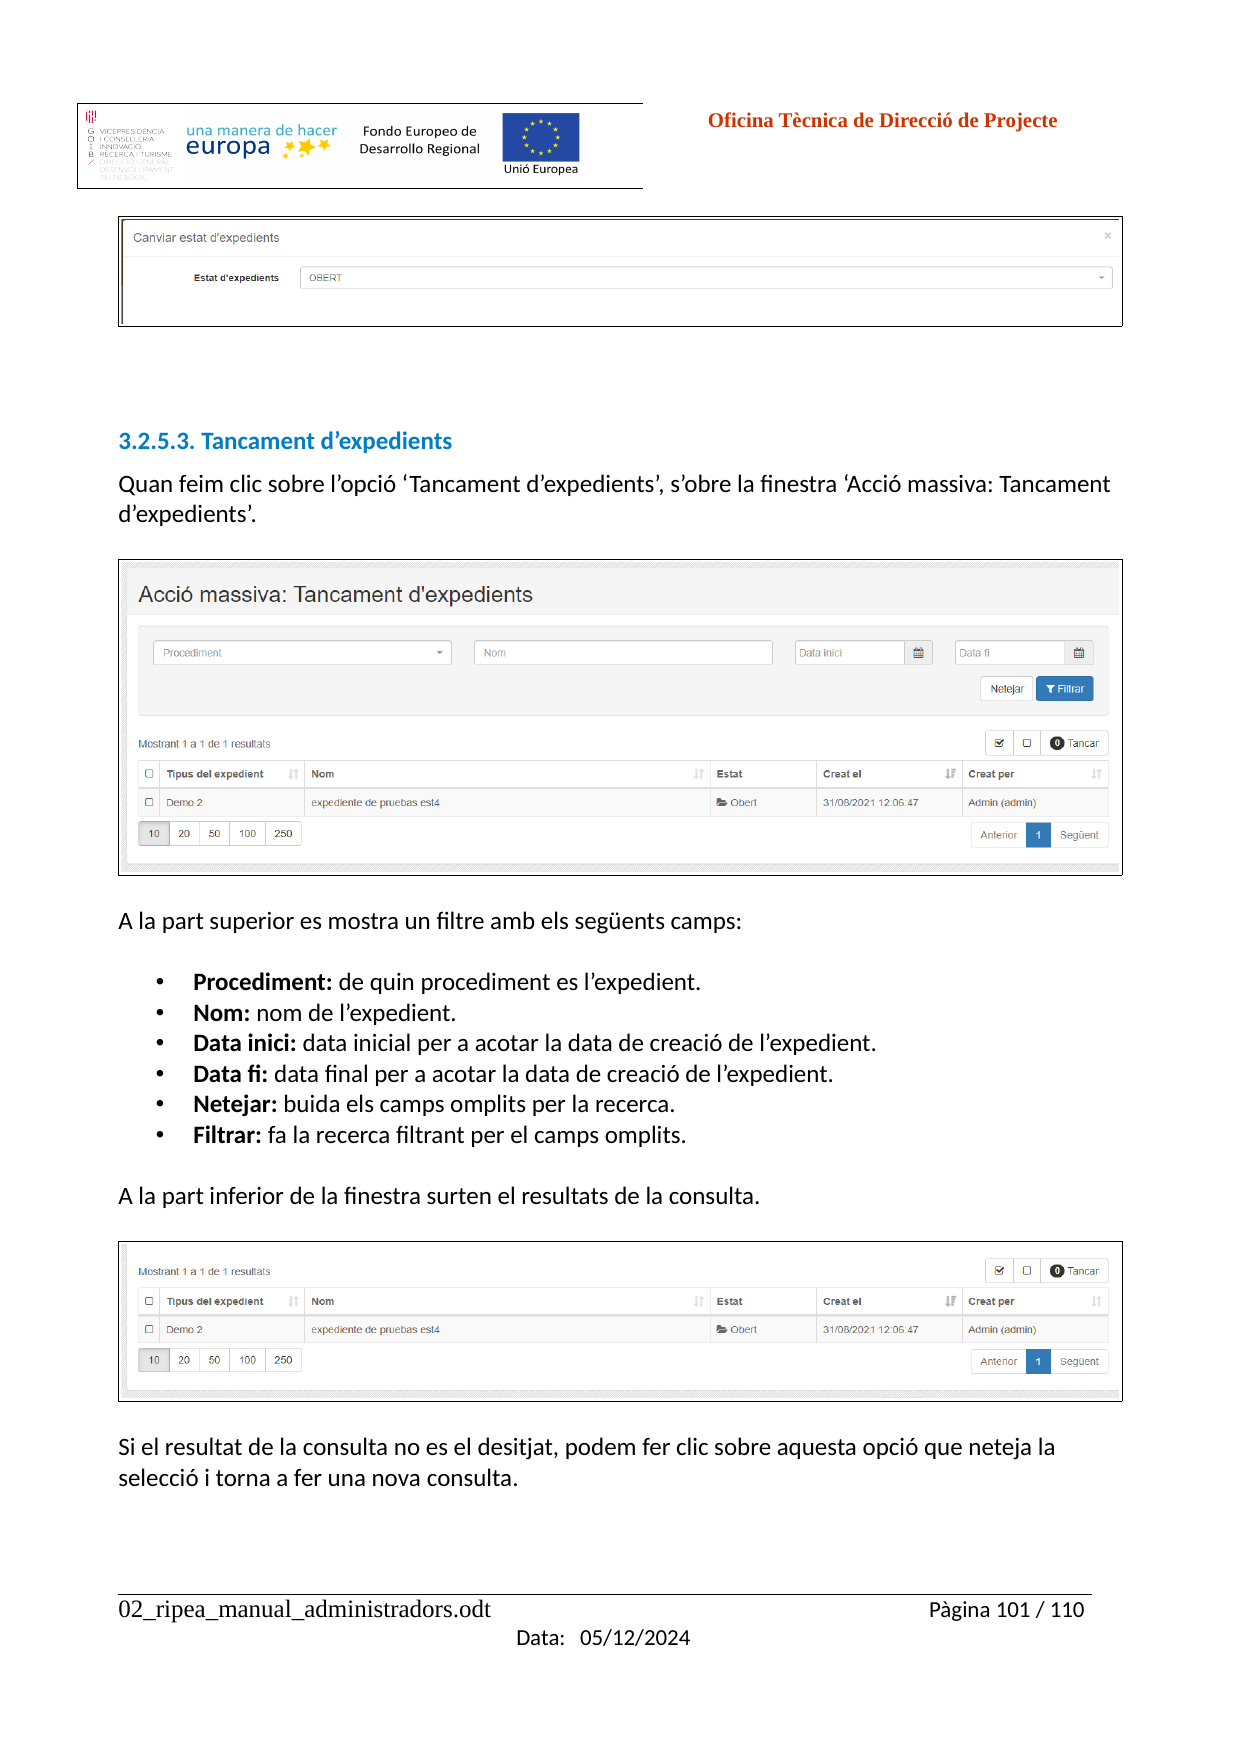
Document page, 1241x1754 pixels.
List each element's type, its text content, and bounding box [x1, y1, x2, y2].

text Quan feim clic sobre l’opció ‘Tancament d’expedients’, s’obre la finestra ‘Acció massiva: Tancament d’expedients’. [118, 468, 1122, 529]
text A la part inferior de la finestra surten el resultats de la consulta. [118, 1180, 1122, 1211]
picture [121, 219, 1119, 324]
list Data inici: data inicial per a acotar la data de creació de l’expedient. [156, 1027, 1122, 1058]
picture [184, 108, 585, 182]
subtitle 3.2.5.3. Tancament d’expedients [118, 425, 1122, 455]
list Procediment: de quin procediment es l’expedient. [156, 966, 1122, 997]
text A la part superior es mostra un filtre amb els següents camps: [118, 905, 1122, 936]
list Data fi: data final per a acotar la data de creació de l’expedient. [156, 1058, 1122, 1088]
picture [121, 562, 1119, 872]
picture [82, 108, 178, 182]
list Filtrar: fa la recerca filtrant per el camps omplits. [156, 1119, 1122, 1149]
list Nom: nom de l’expedient. [156, 997, 1122, 1027]
list Netejar: buida els camps omplits per la recerca. [156, 1088, 1122, 1119]
text Si el resultat de la consulta no es el desitjat, podem fer clic sobre aquesta opció que neteja la selecció i torna a fer una nova consulta. [118, 1431, 1122, 1492]
picture [121, 1244, 1119, 1398]
